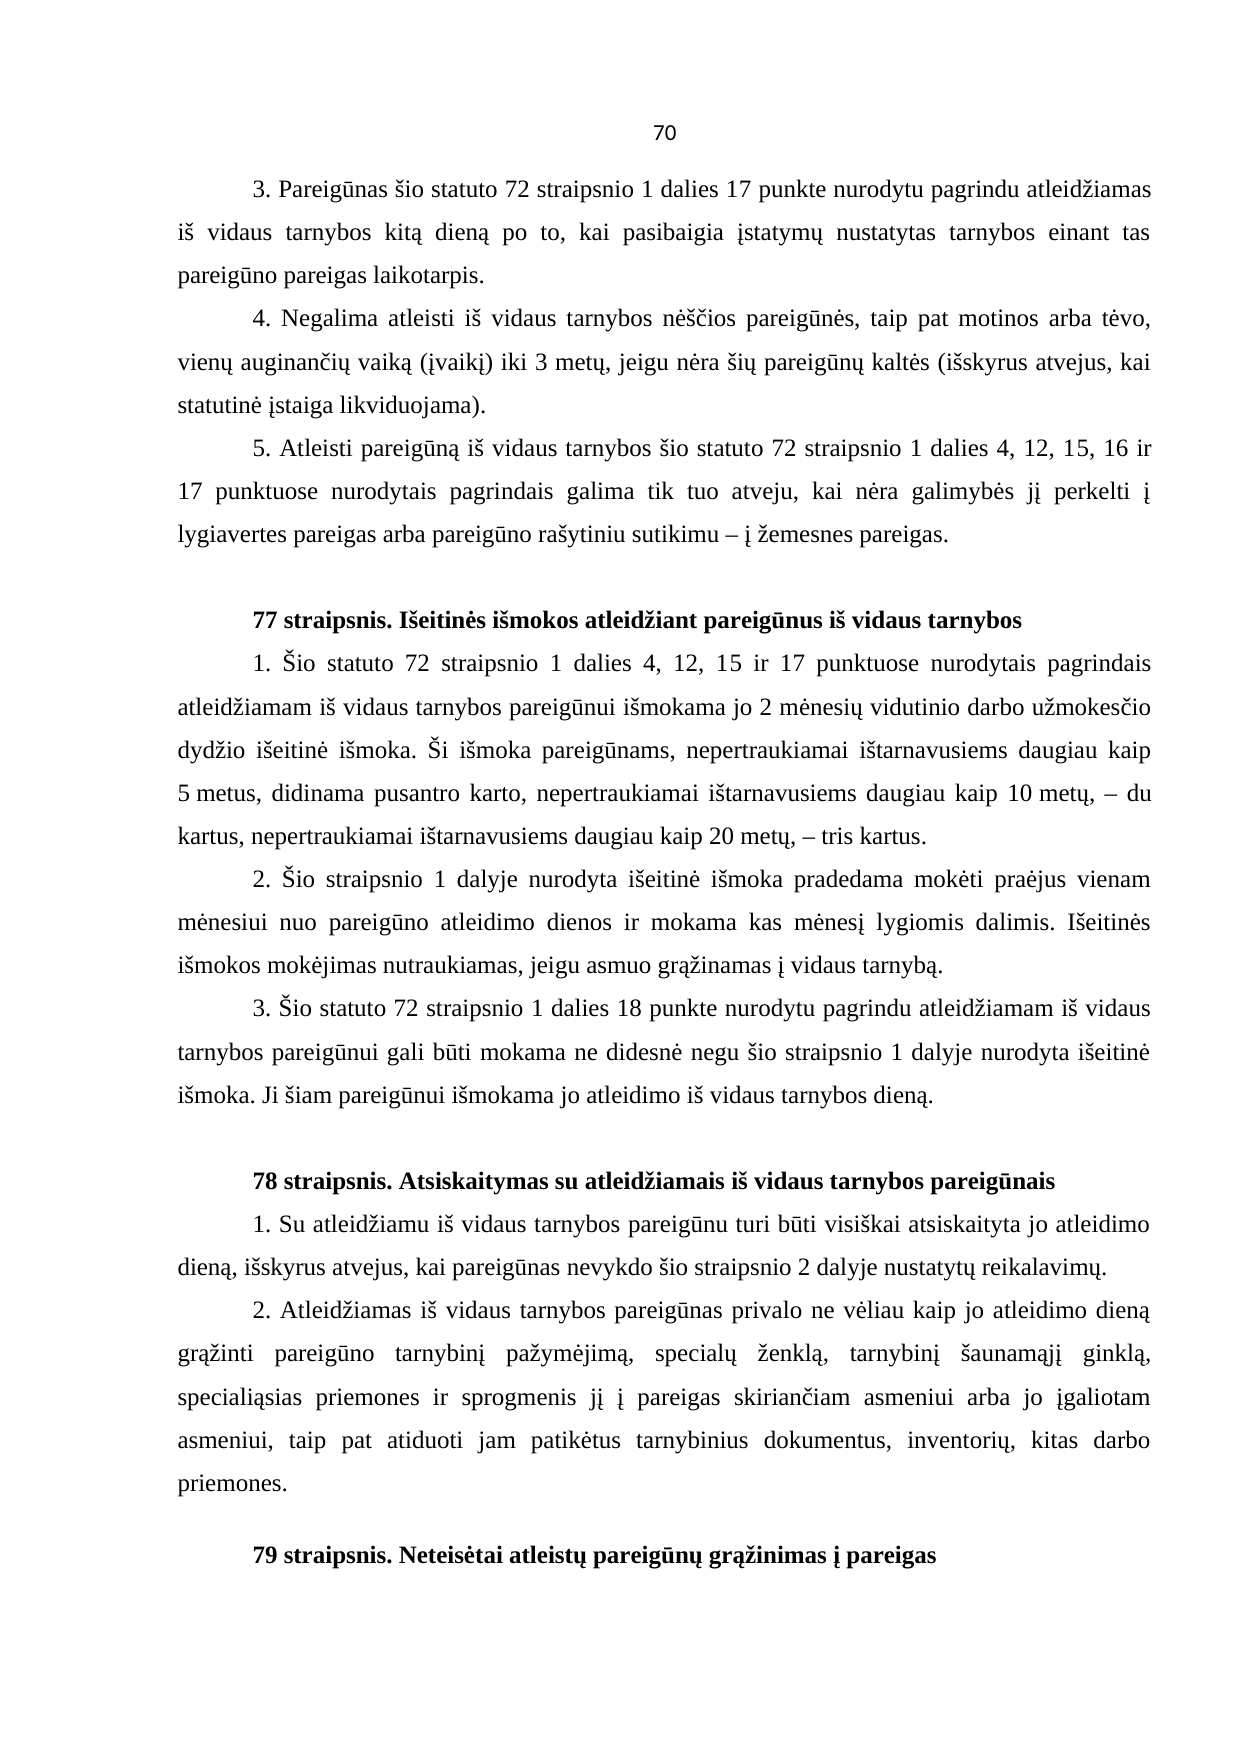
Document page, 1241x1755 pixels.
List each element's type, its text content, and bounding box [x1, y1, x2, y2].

text 4. Negalima atleisti iš vidaus tarnybos nėščios pareigūnės, taip pat motinos arba tėvo, vienų auginančių vaiką (įvaikį) iki 3 metų, jeigu nėra šių pareigūnų kaltės (išskyrus atvejus, kai statutinė įstaiga likviduojama). [177, 303, 1152, 418]
text 1. Su atleidžiamu iš vidaus tarnybos pareigūnu turi būti visiškai atsiskaityta jo atleidimo dieną, išskyrus atvejus, kai pareigūnas nevykdo šio straipsnio 2 dalyje nustatytų reikalavimų. [177, 1209, 1152, 1281]
text 79 straipsnis. Neteisėtai atleistų pareigūnų grąžinimas į pareigas [177, 1540, 1152, 1568]
text 3. Pareigūnas šio statuto 72 straipsnio 1 dalies 17 punkte nurodytu pagrindu atleidžiamas iš vidaus tarnybos kitą dieną po to, kai pasibaigia įstatymų nustatytas tarnybos einant tas pareigūno pareigas laikotarpis. [177, 174, 1152, 289]
text 2. Šio straipsnio 1 dalyje nurodyta išeitinė išmoka pradedama mokėti praėjus vienam mėnesiui nuo pareigūno atleidimo dienos ir mokama kas mėnesį lygiomis dalimis. Išeitinės išmokos mokėjimas nutraukiamas, jeigu asmuo grąžinamas į vidaus tarnybą. [177, 864, 1152, 979]
text 1. Šio statuto 72 straipsnio 1 dalies 4, 12, 15 ir 17 punktuose nurodytais pagrindais atleidžiamam iš vidaus tarnybos pareigūnui išmokama jo 2 mėnesių vidutinio darbo užmokesčio dydžio išeitinė išmoka. Ši išmoka pareigūnams, nepertraukiamai ištarnavusiems daugiau kaip 5 metus, didinama pusantro karto, nepertraukiamai ištarnavusiems daugiau kaip 10 metų, – du kartus, nepertraukiamai ištarnavusiems daugiau kaip 20 metų, – tris kartus. [177, 648, 1152, 850]
text 2. Atleidžiamas iš vidaus tarnybos pareigūnas privalo ne vėliau kaip jo atleidimo dieną grąžinti pareigūno tarnybinį pažymėjimą, specialų ženklą, tarnybinį šaunamąjį ginklą, specialiąsias priemones ir sprogmenis jį į pareigas skiriančiam asmeniui arba jo įgaliotam asmeniui, taip pat atiduoti jam patikėtus tarnybinius dokumentus, inventorių, kitas darbo priemones. [177, 1295, 1152, 1497]
text 77 straipsnis. Išeitinės išmokos atleidžiant pareigūnus iš vidaus tarnybos [177, 605, 1152, 634]
text 3. Šio statuto 72 straipsnio 1 dalies 18 punkte nurodytu pagrindu atleidžiamam iš vidaus tarnybos pareigūnui gali būti mokama ne didesnė negu šio straipsnio 1 dalyje nurodyta išeitinė išmoka. Ji šiam pareigūnui išmokama jo atleidimo iš vidaus tarnybos dieną. [177, 993, 1152, 1108]
text 78 straipsnis. Atsiskaitymas su atleidžiamais iš vidaus tarnybos pareigūnais [177, 1166, 1152, 1195]
text 5. Atleisti pareigūną iš vidaus tarnybos šio statuto 72 straipsnio 1 dalies 4, 12, 15, 16 ir 17 punktuose nurodytais pagrindais galima tik tuo atveju, kai nėra galimybės jį perkelti į lygiavertes pareigas arba pareigūno rašytiniu sutikimu – į žemesnes pareigas. [177, 433, 1152, 548]
